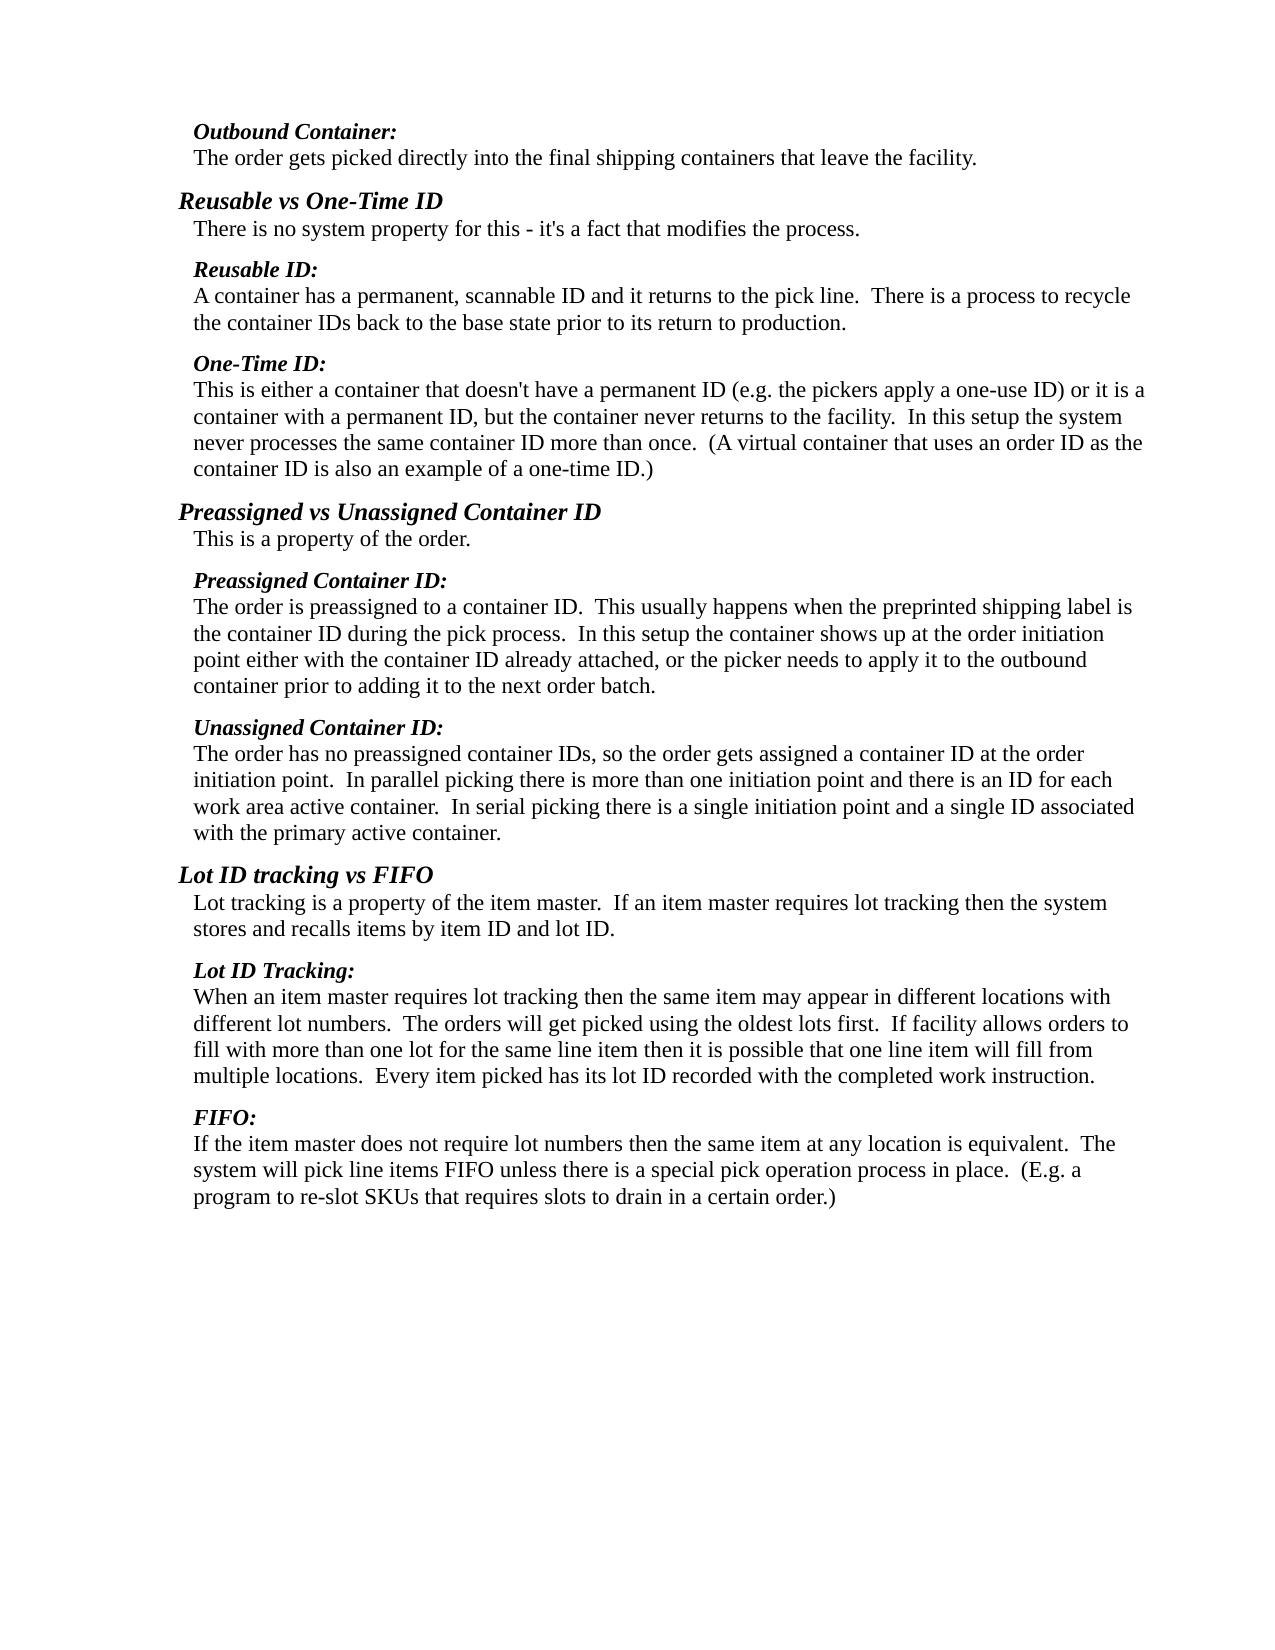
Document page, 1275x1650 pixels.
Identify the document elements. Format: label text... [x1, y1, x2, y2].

subtitle Lot ID Tracking: [193, 957, 1157, 983]
subtitle FIFO: [193, 1104, 1157, 1130]
subtitle Reusable vs One-Time ID [178, 186, 1157, 214]
subtitle One-Time ID: [193, 350, 1157, 376]
text Lot tracking is a property of the item master. If an item master requires lot tracking then the system stores and recalls items by item ID and lot ID. [193, 889, 1157, 942]
text The order has no preassigned container IDs, so the order gets assigned a container ID at the order initiation point. In parallel picking there is more than one initiation point and there is an ID for each work area active container. In serial picking there is a single initiation point and a single ID associated with the primary active container. [193, 740, 1157, 845]
subtitle Preassigned Container ID: [193, 567, 1157, 593]
text The order is preassigned to a container ID. This usually happens when the preprinted shipping label is the container ID during the pick process. In this setup the container shows up at the order initiation point either with the container ID already attached, or the picker needs to apply it to the outbound container prior to adding it to the next order batch. [193, 593, 1157, 699]
subtitle Unassigned Container ID: [193, 714, 1157, 740]
text This is a property of the order. [193, 526, 1157, 552]
subtitle Reusable ID: [193, 256, 1157, 282]
subtitle Outbound Container: [193, 118, 1157, 144]
subtitle Lot ID tracking vs FIFO [178, 860, 1157, 889]
text The order gets picked directly into the final shipping containers that leave the facility. [193, 144, 1157, 171]
text There is no system property for this - it's a fact that modifies the process. [193, 214, 1157, 241]
subtitle Preassigned vs Unassigned Container ID [178, 497, 1157, 526]
text If the item master does not require lot numbers then the same item at any location is equivalent. The system will pick line items FIFO unless there is a special pick operation process in place. (E.g. a program to re-slot SKUs that requires slots to drain in a certain order.) [193, 1130, 1157, 1209]
text When an item master requires lot tracking then the same item may appear in different locations with different lot numbers. The orders will get picked using the oldest lots first. If facility allows orders to fill with more than one lot for the same line item then it is possible that one line item will fill from multiple locations. Every item picked has its lot ID recorded with the completed work instruction. [193, 983, 1157, 1089]
text A container has a permanent, scannable ID and it returns to the pick line. There is a process to recycle the container IDs back to the base state prior to its return to production. [193, 282, 1157, 335]
text This is either a container that doesn't have a permanent ID (e.g. the pickers apply a one-use ID) or it is a container with a permanent ID, but the container never returns to the facility. In this setup the system never processes the same container ID more than once. (A virtual container that uses an order ID as the container ID is also an example of a one-time ID.) [193, 376, 1157, 482]
